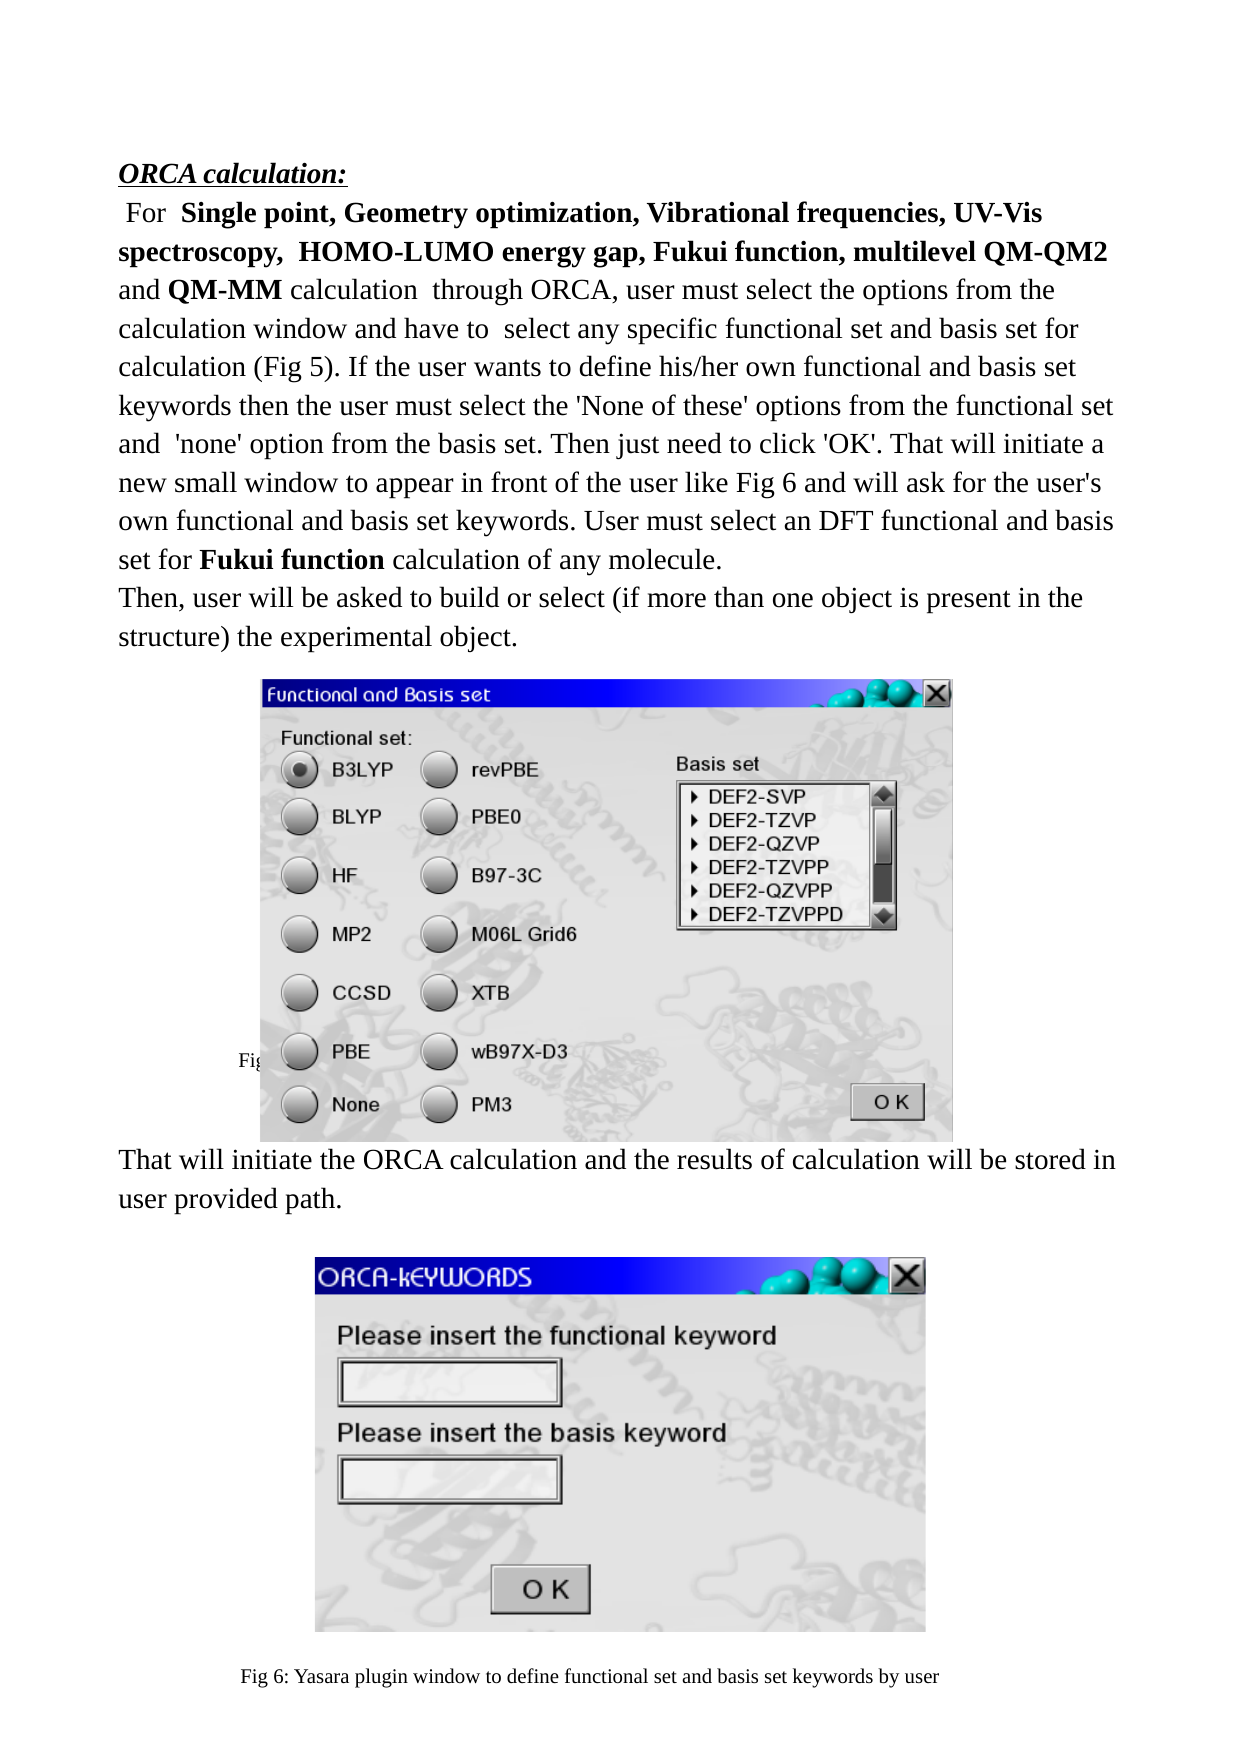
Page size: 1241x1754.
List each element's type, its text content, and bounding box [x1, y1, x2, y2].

text ORCA calculation: [118, 157, 1122, 190]
text Then, user will be asked to build or select (if more than one object is present in the structure) the experimental object. [118, 581, 1122, 653]
text For Single point, Geometry optimization, Vibrational frequencies, UV-Vis spectroscopy, HOMO-LUMO energy gap, Fukui function, multilevel QM-QM2 and QM-MM calculation through ORCA, user must select the options from the calculation window and have to select any specific functional set and basis set for calculation (Fig 5). If the user wants to define his/her own functional and basis set keywords then the user must select the 'None of these' options from the functional set and 'none' option from the basis set. Then just need to click 'OK'. That will initiate a new small window to appear in front of the user like Fig 6 and will ask for the user's own functional and basis set keywords. User must select an DFT functional and basis set for Fukui function calculation of any molecule. [118, 195, 1122, 576]
text That will initiate the ORCA calculation and the results of calculation will be stored in user provided path. [118, 1142, 1122, 1214]
